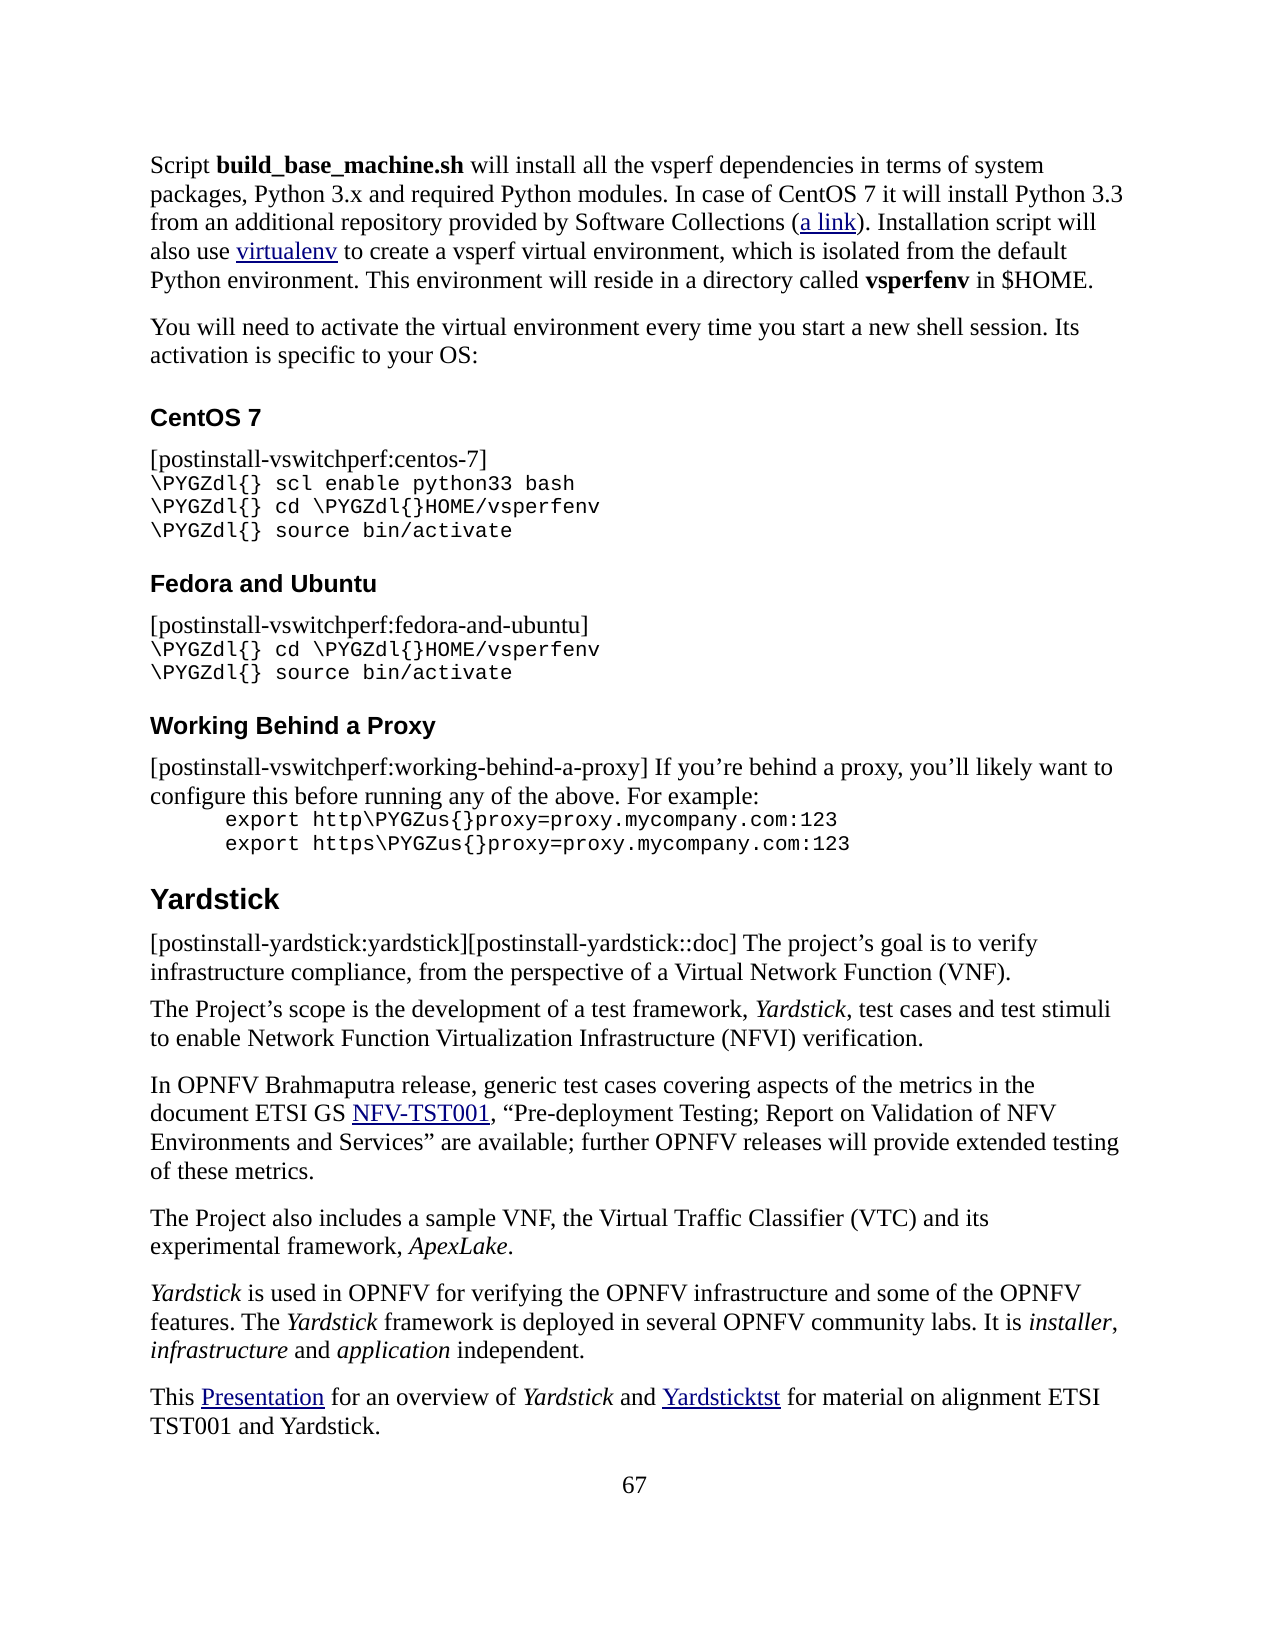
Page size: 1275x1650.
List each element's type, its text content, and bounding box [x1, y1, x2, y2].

text [postinstall-vswitchperf:fedora-and-ubuntu] [150, 610, 1125, 639]
text \PYGZdl{} scl enable python33 bash [150, 473, 1125, 497]
text Yardstick is used in OPNFV for verifying the OPNFV infrastructure and some of the OPNFV features. The Yardstick framework is deployed in several OPNFV community labs. It is installer, infrastructure and application independent. [150, 1278, 1125, 1364]
text You will need to activate the virtual environment every time you start a new shell session. Its activation is specific to your OS: [150, 312, 1125, 369]
text This Presentation for an overview of Yardstick and Yardsticktst for material on alignment ETSI TST001 and Yardstick. [150, 1382, 1125, 1440]
text [postinstall-vswitchperf:working-behind-a-proxy] If you’re behind a proxy, you’ll likely want to configure this before running any of the above. For example: [150, 752, 1125, 809]
text In OPNFV Brahmaputra release, generic test cases covering aspects of the metrics in the document ETSI GS NFV-TST001, “Pre-deployment Testing; Report on Validation of NFV Environments and Services” are available; further OPNFV releases will provide extended testing of these metrics. [150, 1070, 1125, 1185]
text [postinstall-vswitchperf:centos-7] [150, 444, 1125, 473]
subtitle Working Behind a Proxy [150, 711, 1125, 739]
text \PYGZdl{} source bin/activate [150, 520, 1125, 544]
text export https\PYGZus{}proxy=proxy.mycompany.com:123 [225, 833, 1125, 857]
subtitle Yardstick [150, 882, 1125, 915]
text export http\PYGZus{}proxy=proxy.mycompany.com:123 [225, 809, 1125, 833]
subtitle CentOS 7 [150, 403, 1125, 432]
subtitle Fedora and Ubuntu [150, 569, 1125, 597]
text \PYGZdl{} source bin/activate [150, 662, 1125, 686]
text \PYGZdl{} cd \PYGZdl{}HOME/vsperfenv [150, 639, 1125, 662]
text Script build_base_machine.sh will install all the vsperf dependencies in terms of system packages, Python 3.x and required Python modules. In case of CentOS 7 it will install Python 3.3 from an additional repository provided by Software Collections (a link). Installation script will also use virtualenv to create a vsperf virtual environment, which is isolated from the default Python environment. This environment will reside in a directory called vsperfenv in $HOME. [150, 150, 1125, 294]
text [postinstall-yardstick:yardstick][postinstall-yardstick::doc] The project’s goal is to verify infrastructure compliance, from the perspective of a Virtual Network Function (VNF). [150, 928, 1125, 985]
text The Project also includes a sample VNF, the Virtual Traffic Classifier (VTC) and its experimental framework, ApexLake. [150, 1203, 1125, 1260]
text The Project’s scope is the development of a test framework, Yardstick, test cases and test stimuli to enable Network Function Virtualization Infrastructure (NFVI) verification. [150, 994, 1125, 1052]
text \PYGZdl{} cd \PYGZdl{}HOME/vsperfenv [150, 497, 1125, 520]
